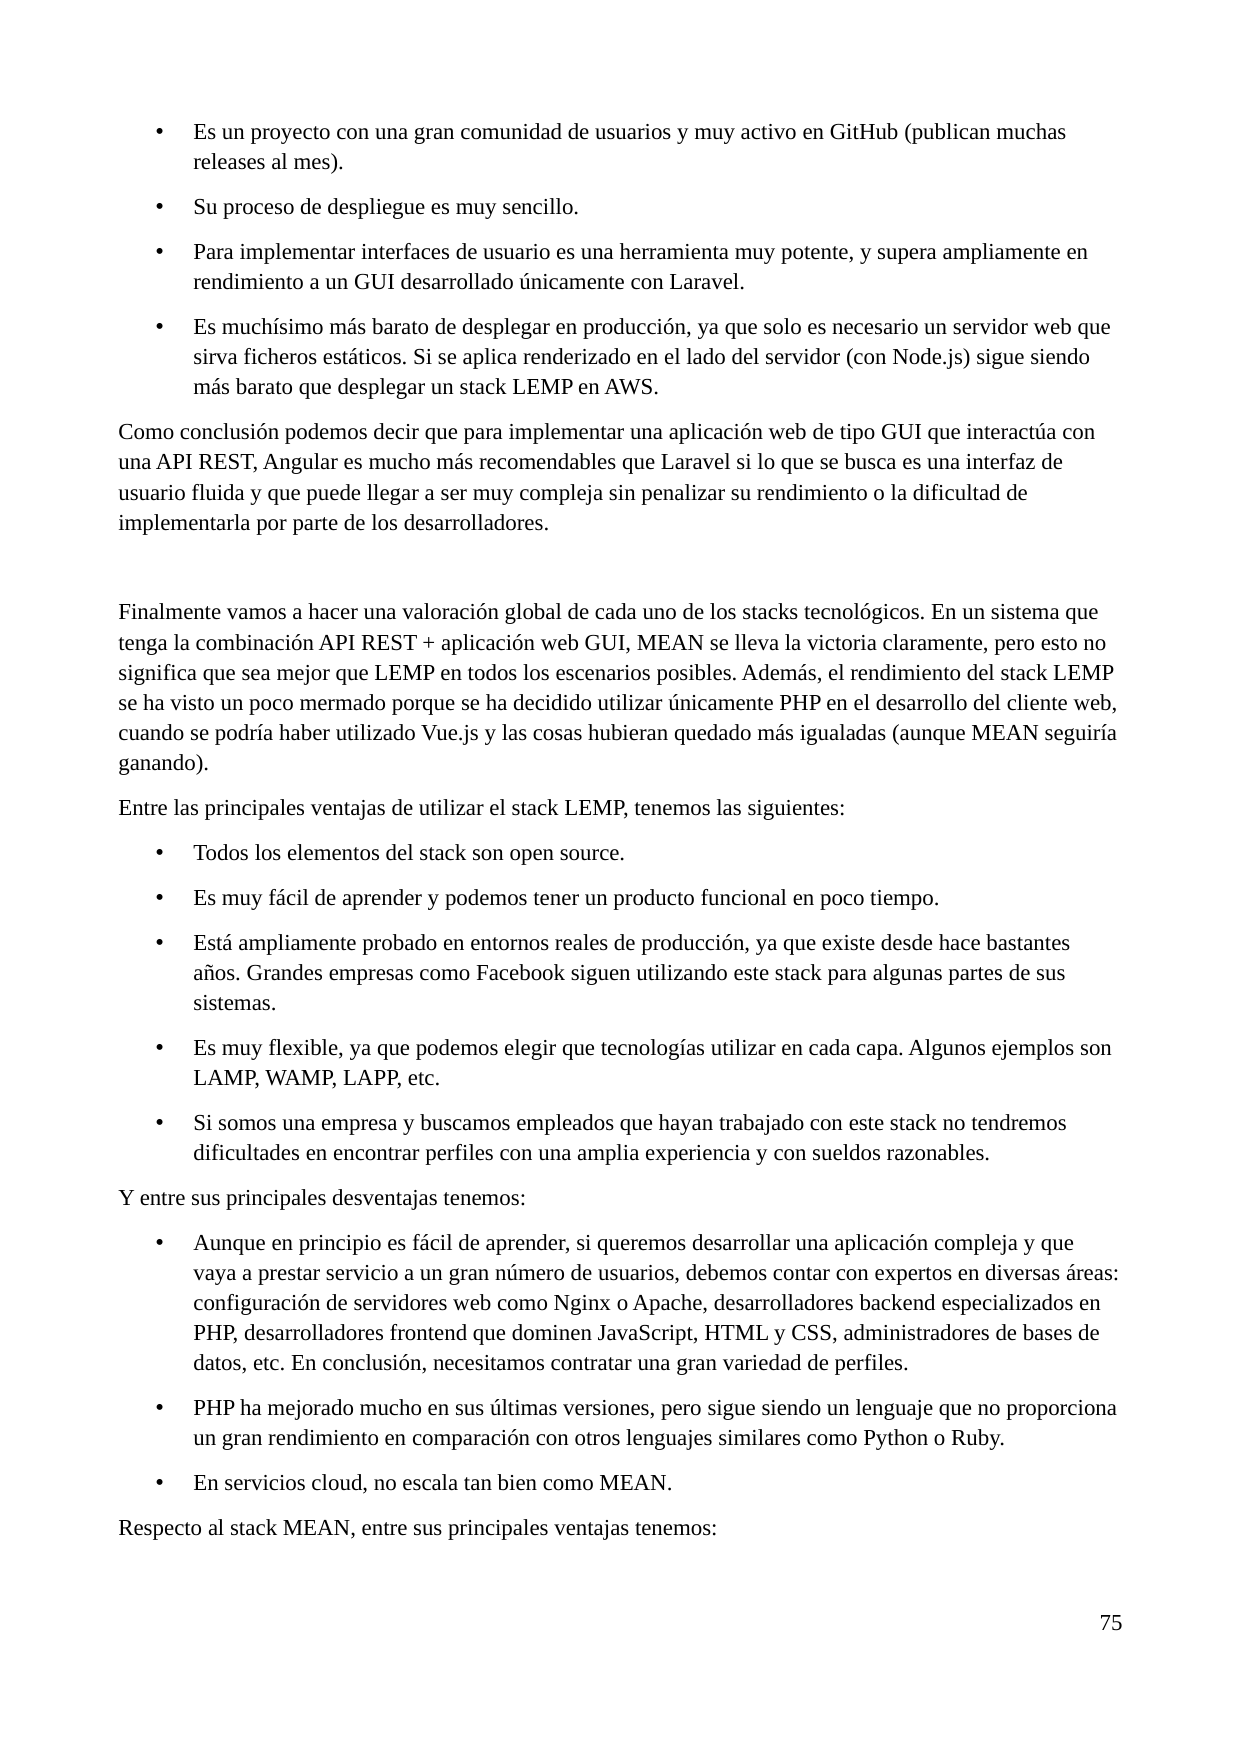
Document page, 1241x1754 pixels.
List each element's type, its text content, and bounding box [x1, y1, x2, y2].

text Respecto al stack MEAN, entre sus principales ventajas tenemos: [118, 1514, 1122, 1540]
list PHP ha mejorado mucho en sus últimas versiones, pero sigue siendo un lenguaje que no proporciona un gran rendimiento en comparación con otros lenguajes similares como Python o Ruby. [156, 1394, 1122, 1451]
text Y entre sus principales desventajas tenemos: [118, 1184, 1122, 1210]
list Todos los elementos del stack son open source. [156, 839, 1122, 865]
list Su proceso de despliegue es muy sencillo. [156, 193, 1122, 219]
list Es muy flexible, ya que podemos elegir que tecnologías utilizar en cada capa. Algunos ejemplos son LAMP, WAMP, LAPP, etc. [156, 1034, 1122, 1090]
list Es muy fácil de aprender y podemos tener un producto funcional en poco tiempo. [156, 884, 1122, 910]
list Es muchísimo más barato de desplegar en producción, ya que solo es necesario un servidor web que sirva ficheros estáticos. Si se aplica renderizado en el lado del servidor (con Node.js) sigue siendo más barato que desplegar un stack LEMP en AWS. [156, 313, 1122, 400]
list Está ampliamente probado en entornos reales de producción, ya que existe desde hace bastantes años. Grandes empresas como Facebook siguen utilizando este stack para algunas partes de sus sistemas. [156, 928, 1122, 1015]
text Como conclusión podemos decir que para implementar una aplicación web de tipo GUI que interactúa con una API REST, Angular es mucho más recomendables que Laravel si lo que se busca es una interfaz de usuario fluida y que puede llegar a ser muy compleja sin penalizar su rendimiento o la dificultad de implementarla por parte de los desarrolladores. [118, 418, 1122, 535]
text Entre las principales ventajas de utilizar el stack LEMP, tenemos las siguientes: [118, 794, 1122, 821]
list Es un proyecto con una gran comunidad de usuarios y muy activo en GitHub (publican muchas releases al mes). [156, 118, 1122, 175]
list En servicios cloud, no escala tan bien como MEAN. [156, 1469, 1122, 1496]
list Aunque en principio es fácil de aprender, si queremos desarrollar una aplicación compleja y que vaya a prestar servicio a un gran número de usuarios, debemos contar con expertos en diversas áreas: configuración de servidores web como Nginx o Apache, desarrolladores backend especializados en PHP, desarrolladores frontend que dominen JavaScript, HTML y CSS, administradores de bases de datos, etc. En conclusión, necesitamos contratar una gran variedad de perfiles. [156, 1228, 1122, 1376]
list Para implementar interfaces de usuario es una herramienta muy potente, y supera ampliamente en rendimiento a un GUI desarrollado únicamente con Laravel. [156, 238, 1122, 294]
text Finalmente vamos a hacer una valoración global de cada uno de los stacks tecnológicos. En un sistema que tenga la combinación API REST + aplicación web GUI, MEAN se lleva la victoria claramente, pero esto no significa que sea mejor que LEMP en todos los escenarios posibles. Además, el rendimiento del stack LEMP se ha visto un poco mermado porque se ha decidido utilizar únicamente PHP en el desarrollo del cliente web, cuando se podría haber utilizado Vue.js y las cosas hubieran quedado más igualadas (aunque MEAN seguiría ganando). [118, 598, 1122, 776]
list Si somos una empresa y buscamos empleados que hayan trabajado con este stack no tendremos dificultades en encontrar perfiles con una amplia experiencia y con sueldos razonables. [156, 1109, 1122, 1165]
